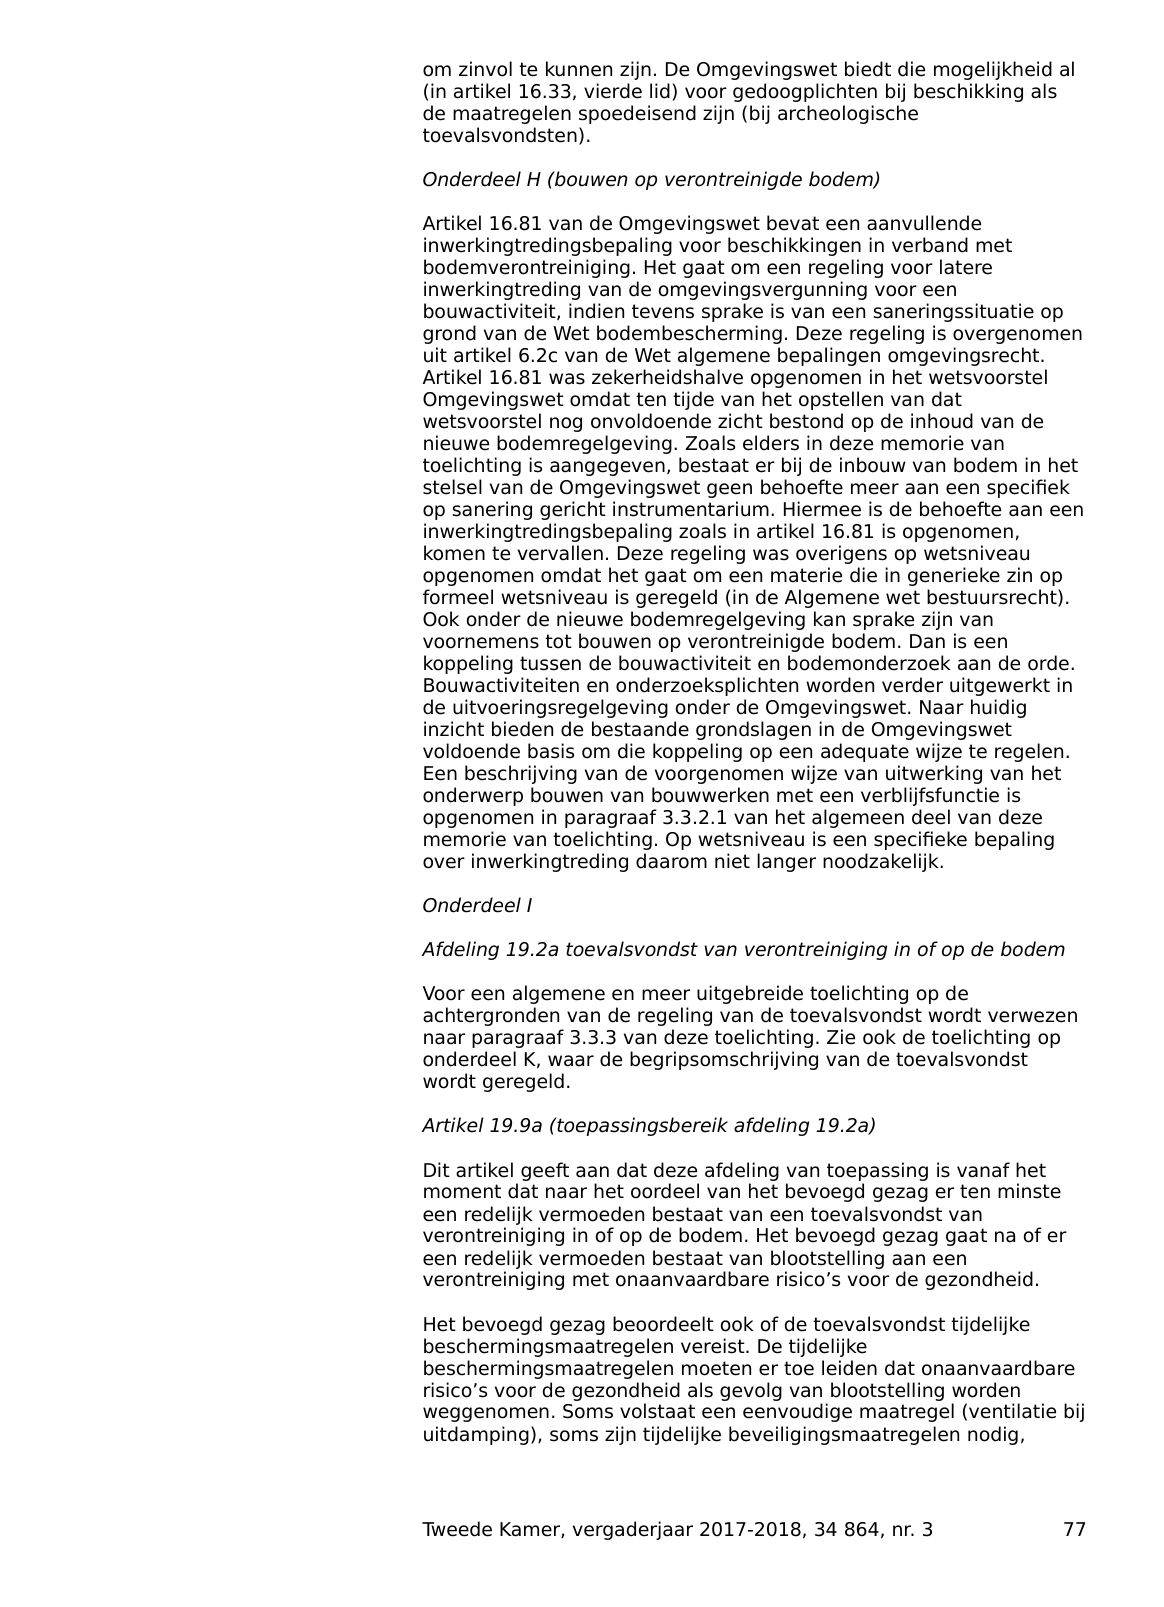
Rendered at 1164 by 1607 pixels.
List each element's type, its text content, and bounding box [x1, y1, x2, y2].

text Artikel 16.81 van de Omgevingswet bevat een aanvullende inwerkingtredingsbepaling voor beschikkingen in verband met bodemverontreiniging. Het gaat om een regeling voor latere inwerkingtreding van de omgevingsvergunning voor een bouwactiviteit, indien tevens sprake is van een saneringssituatie op grond van de Wet bodembescherming. Deze regeling is overgenomen uit artikel 6.2c van de Wet algemene bepalingen omgevingsrecht. Artikel 16.81 was zekerheidshalve opgenomen in het wetsvoorstel Omgevingswet omdat ten tijde van het opstellen van dat wetsvoorstel nog onvoldoende zicht bestond op de inhoud van de nieuwe bodemregelgeving. Zoals elders in deze memorie van toelichting is aangegeven, bestaat er bij de inbouw van bodem in het stelsel van de Omgevingswet geen behoefte meer aan een specifiek op sanering gericht instrumentarium. Hiermee is de behoefte aan een inwerkingtredingsbepaling zoals in artikel 16.81 is opgenomen, komen te vervallen. Deze regeling was overigens op wetsniveau opgenomen omdat het gaat om een materie die in generieke zin op formeel wetsniveau is geregeld (in de Algemene wet bestuursrecht). Ook onder de nieuwe bodemregelgeving kan sprake zijn van voornemens tot bouwen op verontreinigde bodem. Dan is een koppeling tussen de bouwactiviteit en bodemonderzoek aan de orde. Bouwactiviteiten en onderzoeksplichten worden verder uitgewerkt in de uitvoeringsregelgeving onder de Omgevingswet. Naar huidig inzicht bieden de bestaande grondslagen in de Omgevingswet voldoende basis om die koppeling op een adequate wijze te regelen. Een beschrijving van de voorgenomen wijze van uitwerking van het onderwerp bouwen van bouwwerken met een verblijfsfunctie is opgenomen in paragraaf 3.3.2.1 van het algemeen deel van deze memorie van toelichting. Op wetsniveau is een specifieke bepaling over inwerkingtreding daarom niet langer noodzakelijk. [422, 213, 1087, 873]
text Het bevoegd gezag beoordeelt ook of de toevalsvondst tijdelijke beschermingsmaatregelen vereist. De tijdelijke beschermingsmaatregelen moeten er toe leiden dat onaanvaardbare risico’s voor de gezondheid als gevolg van blootstelling worden weggenomen. Soms volstaat een eenvoudige maatregel (ventilatie bij uitdamping), soms zijn tijdelijke beveiligingsmaatregelen nodig, [422, 1313, 1087, 1445]
subtitle Onderdeel I [422, 895, 1087, 917]
text om zinvol te kunnen zijn. De Omgevingswet biedt die mogelijkheid al (in artikel 16.33, vierde lid) voor gedoogplichten bij beschikking als de maatregelen spoedeisend zijn (bij archeologische toevalsvondsten). [422, 59, 1087, 147]
text Voor een algemene en meer uitgebreide toelichting op de achtergronden van de regeling van de toevalsvondst wordt verwezen naar paragraaf 3.3.3 van deze toelichting. Zie ook de toelichting op onderdeel K, waar de begripsomschrijving van de toevalsvondst wordt geregeld. [422, 983, 1087, 1093]
subtitle Artikel 19.9a (toepassingsbereik afdeling 19.2a) [422, 1115, 1087, 1137]
subtitle Afdeling 19.2a toevalsvondst van verontreiniging in of op de bodem [422, 939, 1087, 961]
subtitle Onderdeel H (bouwen op verontreinigde bodem) [422, 169, 1087, 191]
text Dit artikel geeft aan dat deze afdeling van toepassing is vanaf het moment dat naar het oordeel van het bevoegd gezag er ten minste een redelijk vermoeden bestaat van een toevalsvondst van verontreiniging in of op de bodem. Het bevoegd gezag gaat na of er een redelijk vermoeden bestaat van blootstelling aan een verontreiniging met onaanvaardbare risico’s voor de gezondheid. [422, 1159, 1087, 1291]
